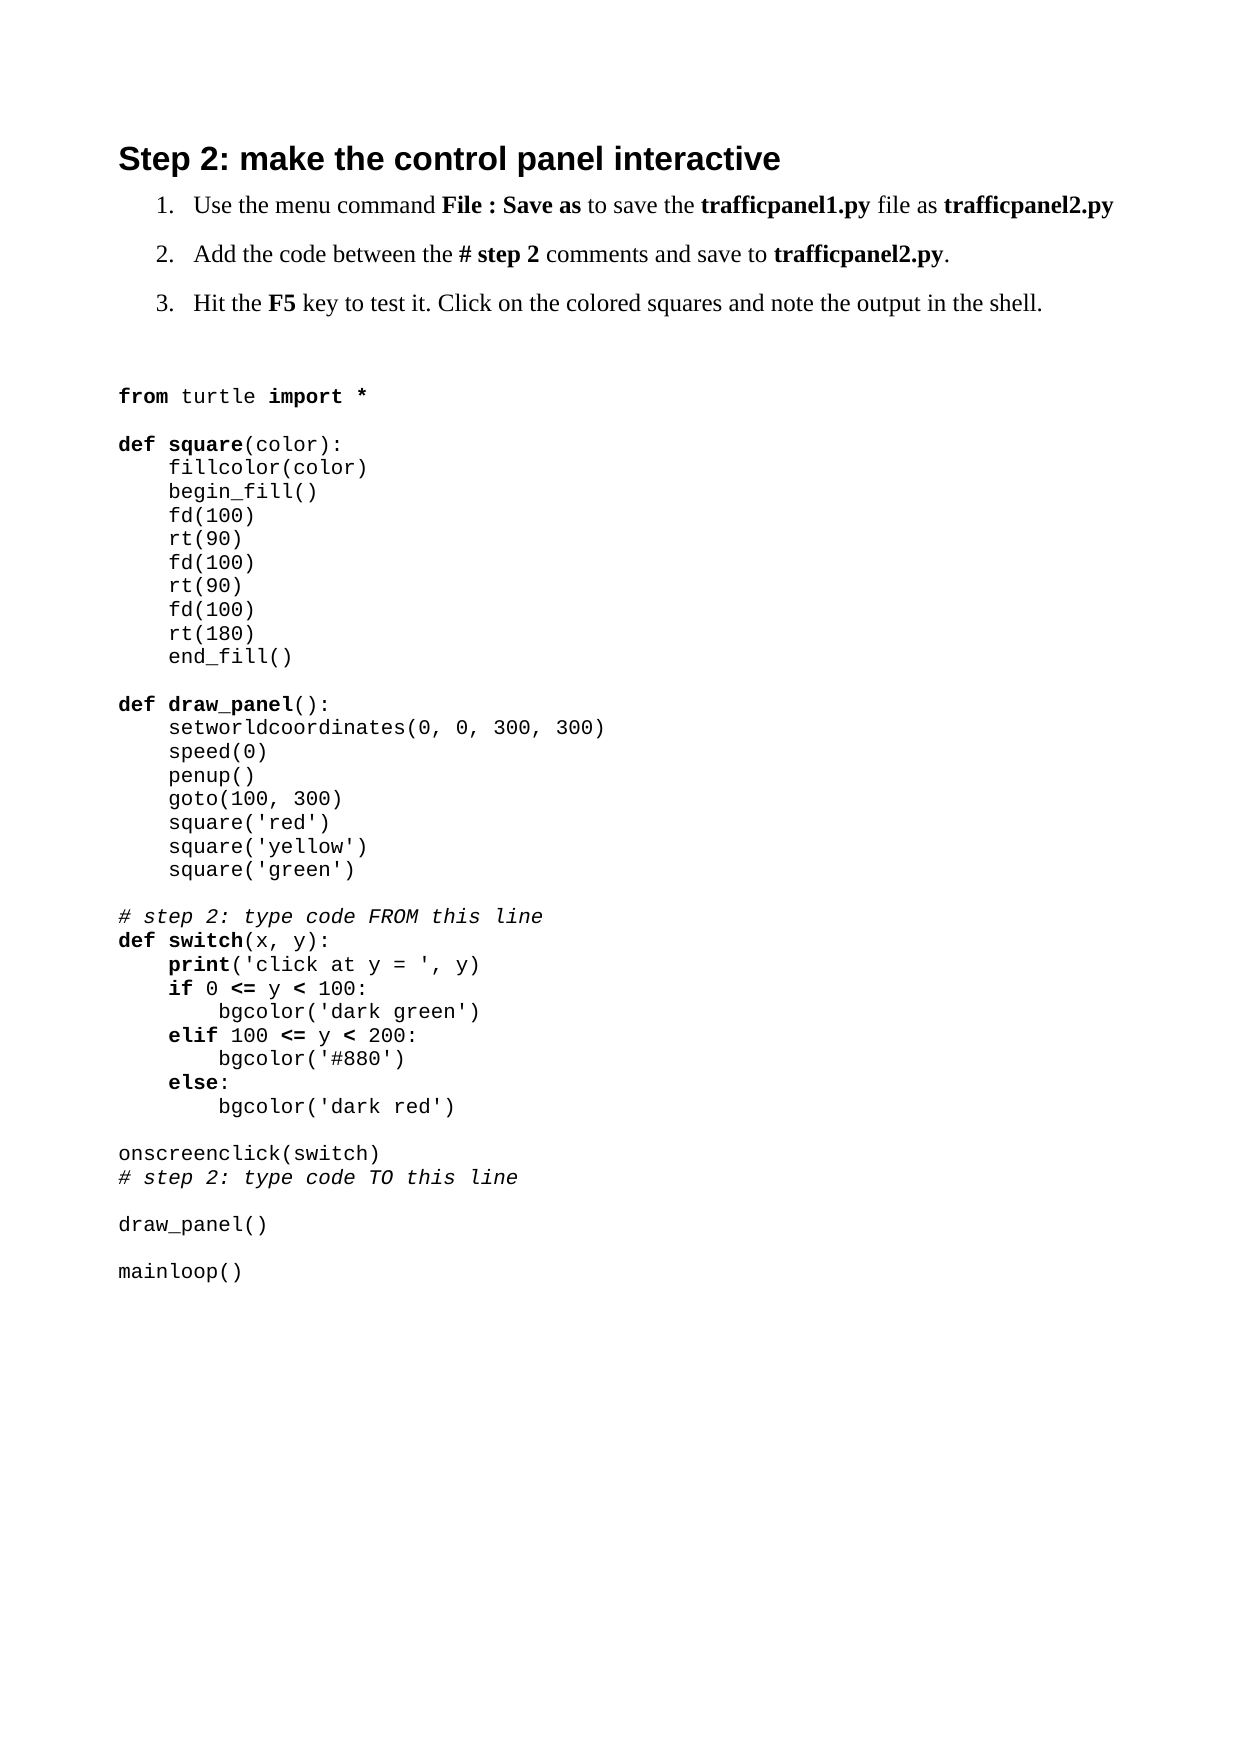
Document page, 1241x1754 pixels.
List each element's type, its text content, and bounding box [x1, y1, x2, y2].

subtitle Step 2: make the control panel interactive [118, 139, 1122, 178]
text setworldcoordinates(0, 0, 300, 300) [118, 717, 1122, 741]
list Add the code between the # step 2 comments and save to trafficpanel2.py. [156, 239, 1122, 268]
text else: [118, 1072, 1122, 1096]
list Use the menu command File : Save as to save the trafficpanel1.py file as trafficpanel2.py [156, 190, 1122, 219]
text # step 2: type code TO this line [118, 1167, 1122, 1190]
text end_fill() [118, 646, 1122, 670]
text square('green') [118, 859, 1122, 883]
text fd(100) [118, 504, 1122, 528]
text bgcolor('#880') [118, 1048, 1122, 1072]
text square('yellow') [118, 836, 1122, 859]
text fd(100) [118, 599, 1122, 623]
text if 0 <= y < 100: [118, 977, 1122, 1001]
text mainloop() [118, 1261, 1122, 1285]
text fd(100) [118, 552, 1122, 576]
text def switch(x, y): [118, 930, 1122, 954]
text bgcolor('dark green') [118, 1001, 1122, 1025]
text # step 2: type code FROM this line [118, 907, 1122, 930]
text rt(90) [118, 528, 1122, 552]
text def square(color): [118, 434, 1122, 457]
text draw_panel() [118, 1214, 1122, 1238]
text print('click at y = ', y) [118, 954, 1122, 977]
text penup() [118, 765, 1122, 788]
text fillcolor(color) [118, 457, 1122, 481]
text def draw_panel(): [118, 694, 1122, 717]
text rt(180) [118, 623, 1122, 646]
text elif 100 <= y < 200: [118, 1025, 1122, 1048]
text onscreenclick(switch) [118, 1143, 1122, 1167]
text rt(90) [118, 576, 1122, 599]
text square('red') [118, 812, 1122, 836]
text goto(100, 300) [118, 788, 1122, 812]
text begin_fill() [118, 481, 1122, 504]
list Hit the F5 key to test it. Click on the colored squares and note the output in the shell. [156, 288, 1122, 317]
text speed(0) [118, 741, 1122, 765]
text bgcolor('dark red') [118, 1096, 1122, 1119]
text from turtle import * [118, 386, 1122, 410]
